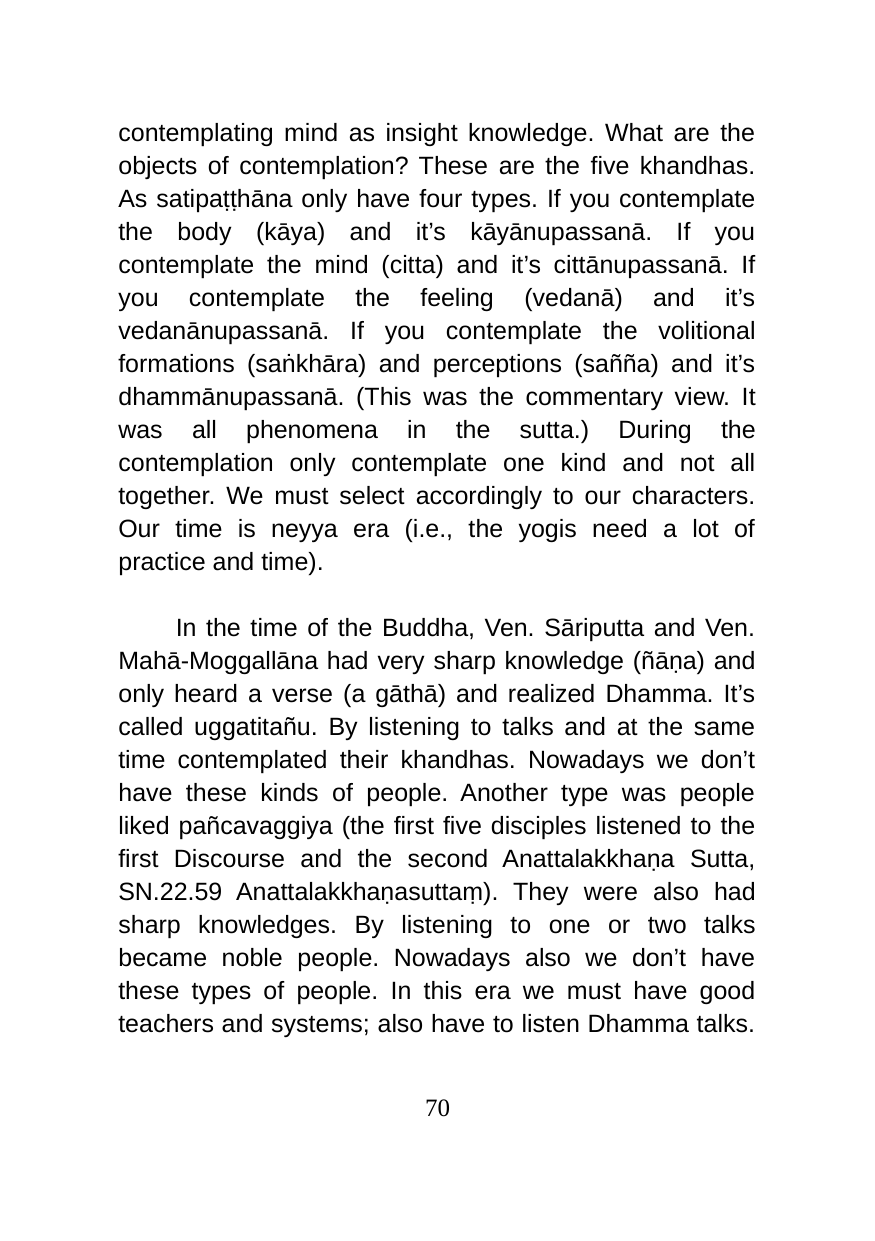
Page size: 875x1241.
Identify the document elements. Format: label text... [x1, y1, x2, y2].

text contemplating mind as insight knowledge. What are the objects of contemplation? These are the five khandhas. As satipaṭṭhāna only have four types. If you contemplate the body (kāya) and it’s kāyānupassanā. If you contemplate the mind (citta) and it’s cittānupassanā. If you contemplate the feeling (vedanā) and it’s vedanānupassanā. If you contemplate the volitional formations (saṅkhāra) and perceptions (sañña) and it’s dhammānupassanā. (This was the commentary view. It was all phenomena in the sutta.) During the contemplation only contemplate one kind and not all together. We must select accordingly to our characters. Our time is neyya era (i.e., the yogis need a lot of practice and time). [118, 118, 756, 576]
text In the time of the Buddha, Ven. Sāriputta and Ven. Mahā-Moggallāna had very sharp knowledge (ñāṇa) and only heard a verse (a gāthā) and realized Dhamma. It’s called uggatitañu. By listening to talks and at the same time contemplated their khandhas. Nowadays we don’t have these kinds of people. Another type was people liked pañcavaggiya (the first five disciples listened to the first Discourse and the second Anattalakkhaṇa Sutta, SN.22.59 Anattalakkhaṇasuttaṃ). They were also had sharp knowledges. By listening to one or two talks became noble people. Nowadays also we don’t have these types of people. In this era we must have good teachers and systems; also have to listen Dhamma talks. [118, 613, 756, 1038]
